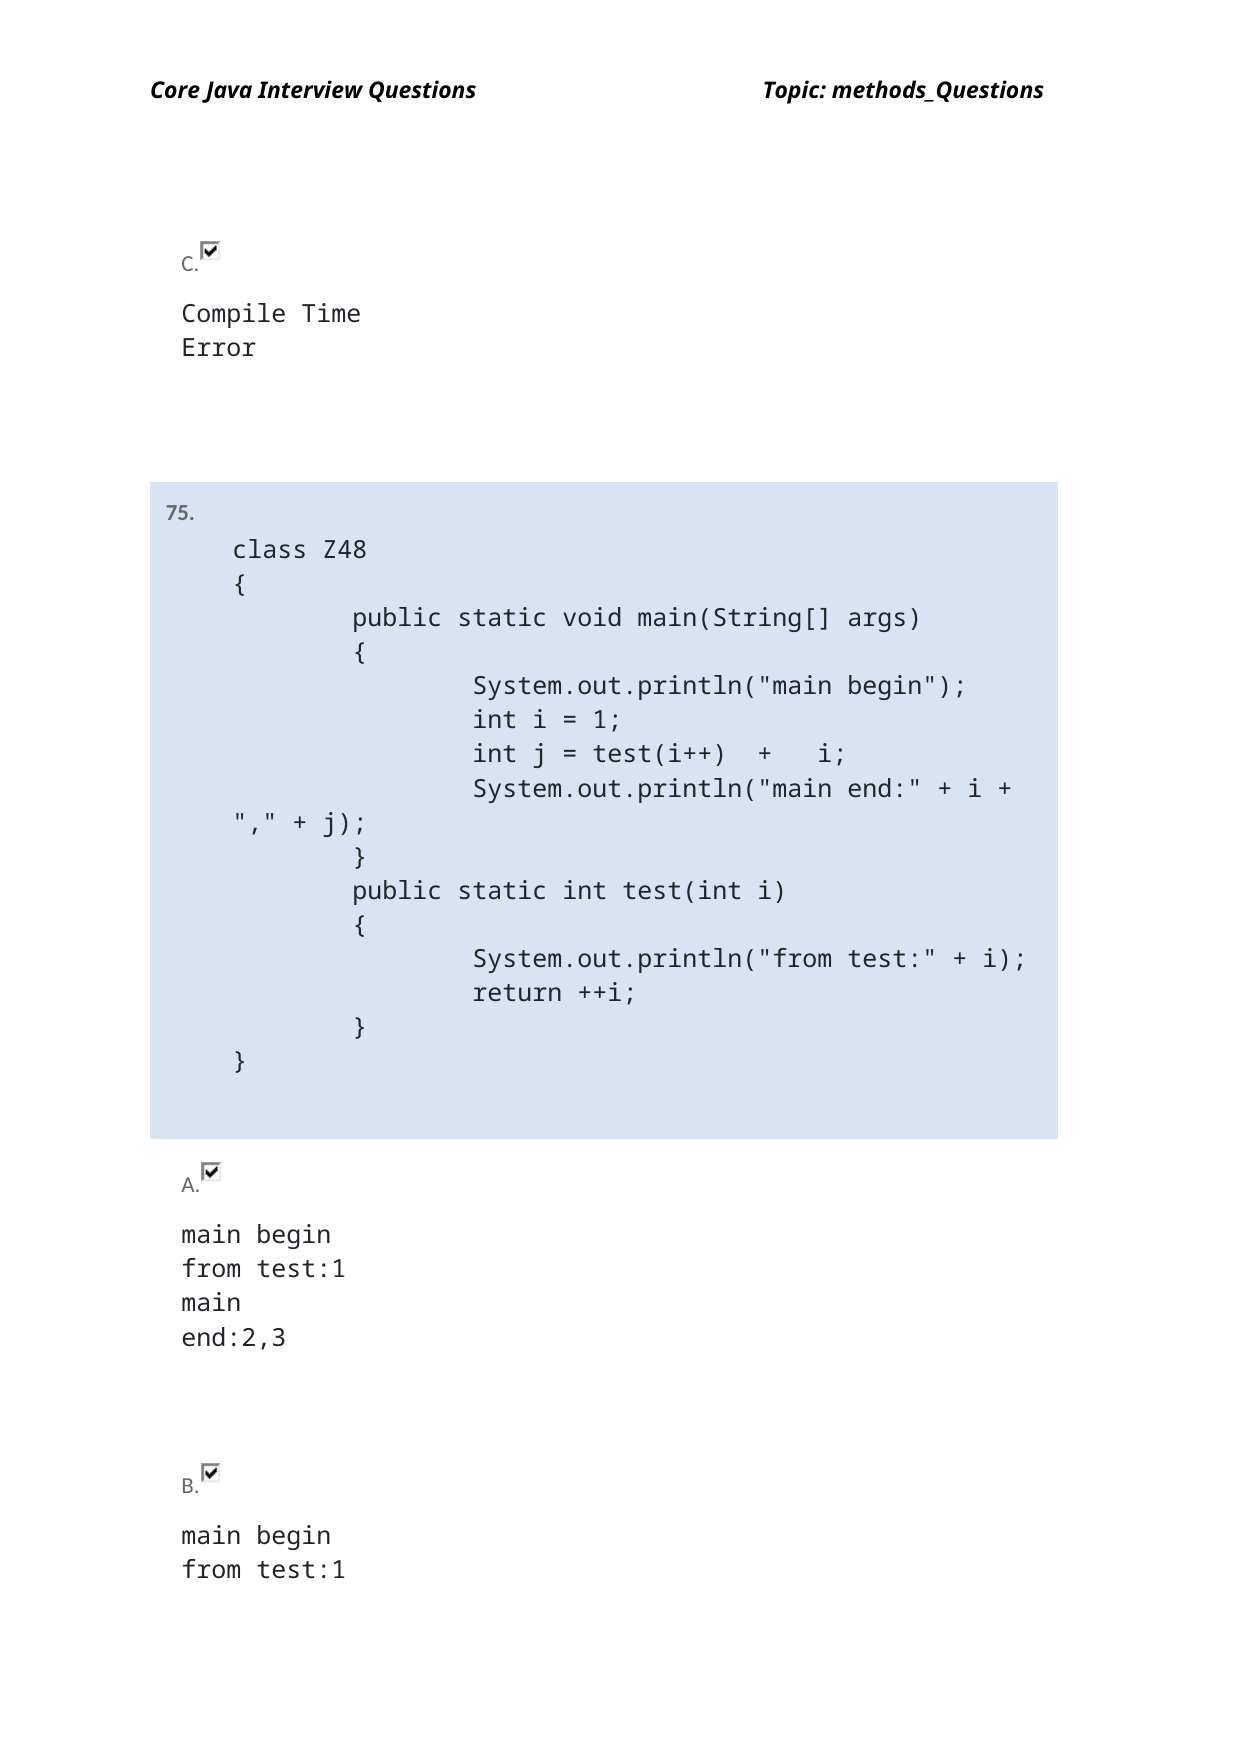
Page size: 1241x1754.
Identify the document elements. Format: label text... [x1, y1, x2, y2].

table_header [181, 166, 360, 234]
table_header C. Compile Time Error [181, 234, 442, 466]
table_header 75. [150, 482, 216, 1139]
table_header class Z48 { public static void main(String[] args) { System.out.println("main begin"); int i = 1; int j = test(i++) + i; System.out.println("main end:" + i + "," + j); } public static int test(int i) { System.out.println("from test:" + i); return ++i; } } [216, 482, 1058, 1139]
table_header [1058, 482, 1090, 1139]
table_cell [150, 1139, 1090, 1601]
table_cell [150, 150, 1090, 482]
table_header A. main begin from test:1 main end:2,3 [181, 1155, 360, 1455]
table_header B. main begin from test:1 [181, 1455, 360, 1586]
